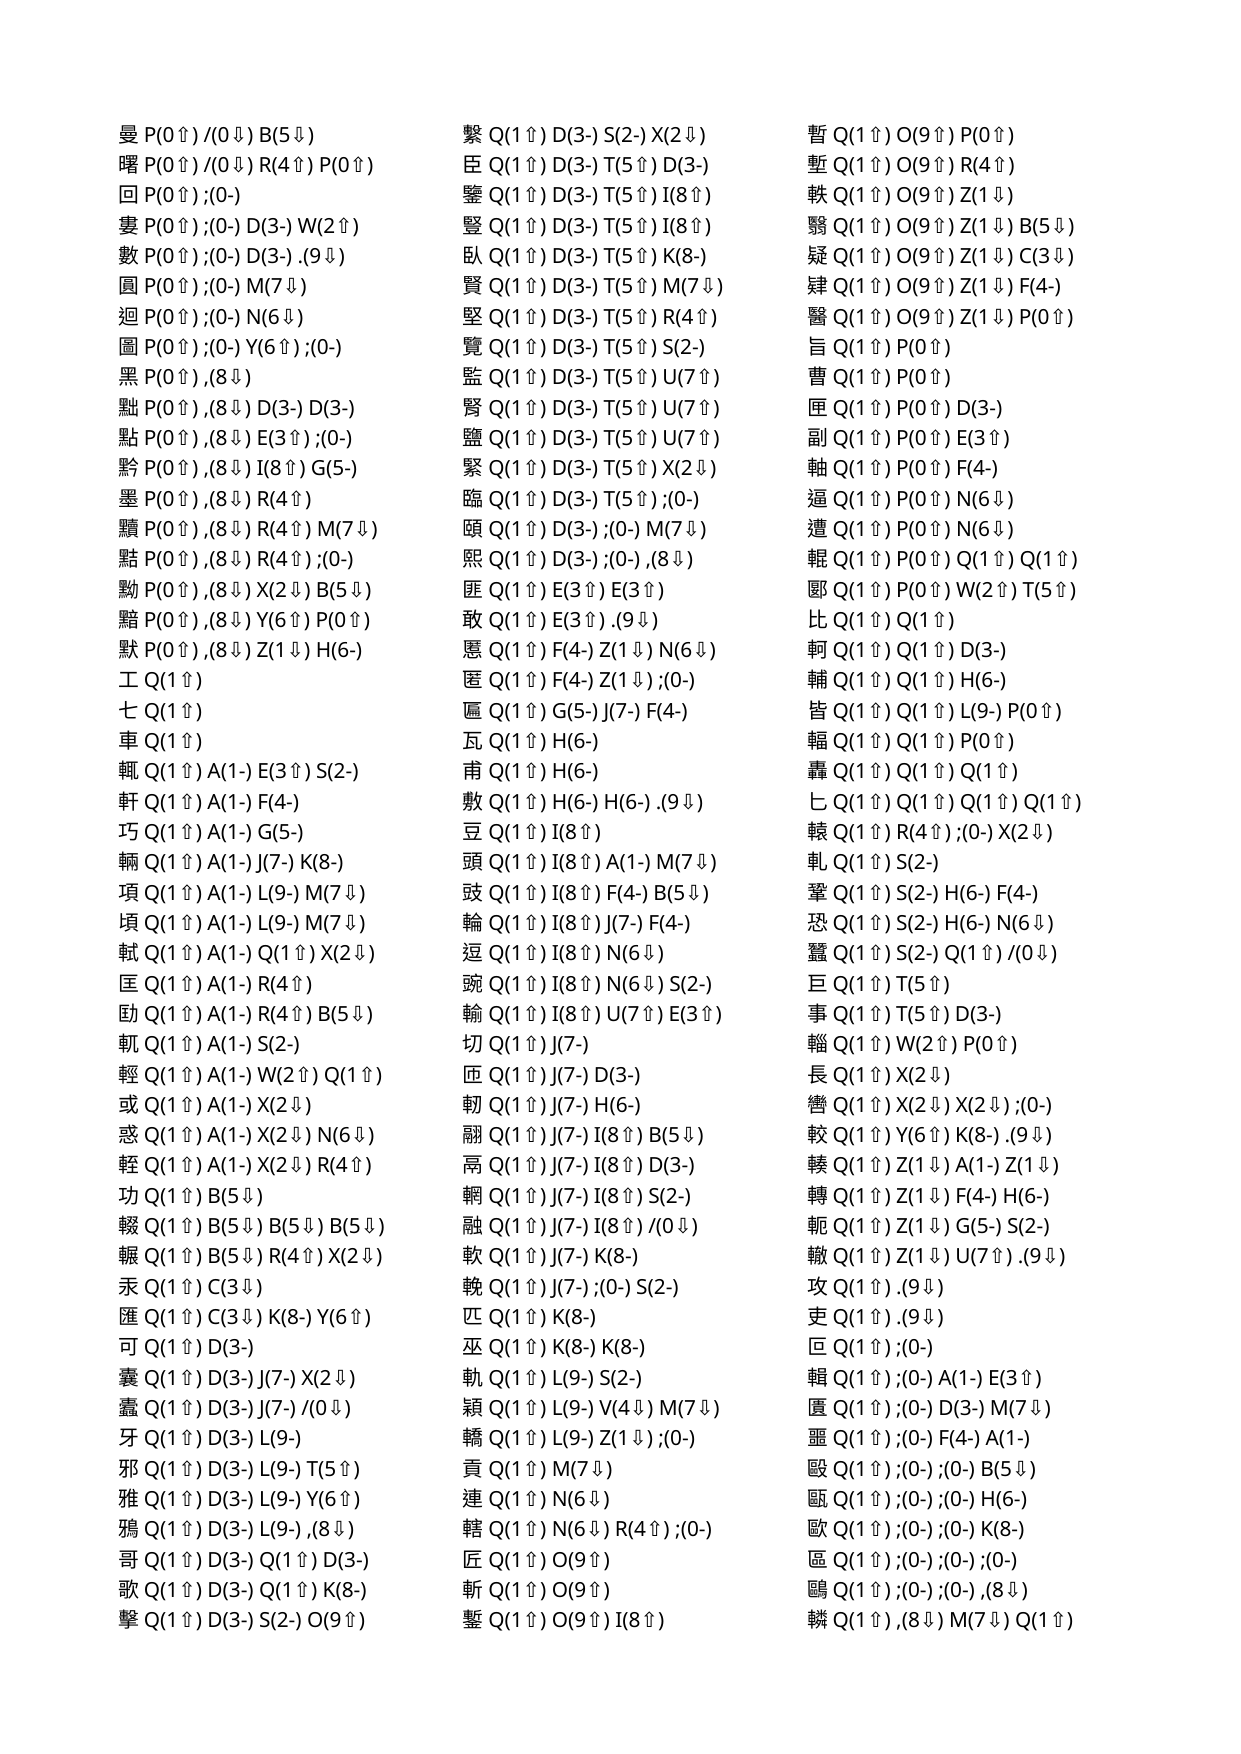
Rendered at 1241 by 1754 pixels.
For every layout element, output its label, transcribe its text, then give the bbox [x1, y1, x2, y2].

text 輟 Q(1⇧) B(5⇩) B(5⇩) B(5⇩) [118, 1209, 433, 1240]
text 軛 Q(1⇧) Z(1⇩) G(5-) S(2-) [807, 1209, 1122, 1240]
text 匯 Q(1⇧) C(3⇩) K(8-) Y(6⇧) [118, 1300, 433, 1331]
text 黔 P(0⇧) ,(8⇩) I(8⇧) G(5-) [118, 452, 433, 482]
text 臨 Q(1⇧) D(3-) T(5⇧) ;(0-) [462, 482, 777, 512]
text 蠶 Q(1⇧) S(2-) Q(1⇧) /(0⇩) [807, 937, 1122, 967]
text 牙 Q(1⇧) D(3-) L(9-) [118, 1422, 433, 1452]
text 豆 Q(1⇧) I(8⇧) [462, 815, 777, 846]
text 匾 Q(1⇧) G(5-) J(7-) F(4-) [462, 694, 777, 724]
text 軟 Q(1⇧) J(7-) K(8-) [462, 1240, 777, 1270]
text 功 Q(1⇧) B(5⇩) [118, 1179, 433, 1209]
text 甫 Q(1⇧) H(6-) [462, 755, 777, 785]
text 邪 Q(1⇧) D(3-) L(9-) T(5⇧) [118, 1452, 433, 1482]
text 項 Q(1⇧) A(1-) L(9-) M(7⇩) [118, 876, 433, 906]
text 毆 Q(1⇧) ;(0-) ;(0-) B(5⇩) [807, 1452, 1122, 1482]
text 皆 Q(1⇧) Q(1⇧) L(9-) P(0⇧) [807, 694, 1122, 724]
text 輕 Q(1⇧) A(1-) W(2⇧) Q(1⇧) [118, 1058, 433, 1088]
text 黑 P(0⇧) ,(8⇩) [118, 361, 433, 391]
text 醫 Q(1⇧) O(9⇧) Z(1⇩) P(0⇧) [807, 300, 1122, 330]
text 翮 Q(1⇧) J(7-) I(8⇧) B(5⇩) [462, 1118, 777, 1149]
text 鑒 Q(1⇧) D(3-) T(5⇧) I(8⇧) [462, 179, 777, 209]
text 汞 Q(1⇧) C(3⇩) [118, 1270, 433, 1300]
text 數 P(0⇧) ;(0-) D(3-) .(9⇩) [118, 239, 433, 270]
text 噩 Q(1⇧) ;(0-) F(4-) A(1-) [807, 1422, 1122, 1452]
text 轟 Q(1⇧) Q(1⇧) Q(1⇧) [807, 755, 1122, 785]
text 腎 Q(1⇧) D(3-) T(5⇧) U(7⇧) [462, 391, 777, 421]
text 轔 Q(1⇧) ,(8⇩) M(7⇩) Q(1⇧) [807, 1603, 1122, 1634]
text 輾 Q(1⇧) B(5⇩) R(4⇧) X(2⇩) [118, 1240, 433, 1270]
text 區 Q(1⇧) ;(0-) ;(0-) ;(0-) [807, 1543, 1122, 1573]
text 轎 Q(1⇧) L(9-) Z(1⇩) ;(0-) [462, 1422, 777, 1452]
text 較 Q(1⇧) Y(6⇧) K(8-) .(9⇩) [807, 1118, 1122, 1149]
text 可 Q(1⇧) D(3-) [118, 1331, 433, 1361]
text 軾 Q(1⇧) A(1-) Q(1⇧) X(2⇩) [118, 937, 433, 967]
text 匱 Q(1⇧) ;(0-) D(3-) M(7⇩) [807, 1391, 1122, 1422]
text 逼 Q(1⇧) P(0⇧) N(6⇩) [807, 482, 1122, 512]
text 輒 Q(1⇧) A(1-) E(3⇧) S(2-) [118, 755, 433, 785]
text 吏 Q(1⇧) .(9⇩) [807, 1300, 1122, 1331]
text 鴉 Q(1⇧) D(3-) L(9-) ,(8⇩) [118, 1512, 433, 1543]
text 匿 Q(1⇧) F(4-) Z(1⇩) ;(0-) [462, 664, 777, 694]
text 切 Q(1⇧) J(7-) [462, 1027, 777, 1058]
text 臥 Q(1⇧) D(3-) T(5⇧) K(8-) [462, 239, 777, 270]
text 轅 Q(1⇧) R(4⇧) ;(0-) X(2⇩) [807, 815, 1122, 846]
text 七 Q(1⇧) [118, 694, 433, 724]
text 曙 P(0⇧) /(0⇩) R(4⇧) P(0⇧) [118, 148, 433, 179]
text 軋 Q(1⇧) S(2-) [807, 846, 1122, 876]
text 惑 Q(1⇧) A(1-) X(2⇩) N(6⇩) [118, 1118, 433, 1149]
text 事 Q(1⇧) T(5⇧) D(3-) [807, 997, 1122, 1027]
text 黷 P(0⇧) ,(8⇩) R(4⇧) M(7⇩) [118, 512, 433, 542]
text 工 Q(1⇧) [118, 664, 433, 694]
text 車 Q(1⇧) [118, 724, 433, 755]
text 圓 P(0⇧) ;(0-) M(7⇩) [118, 270, 433, 300]
text 長 Q(1⇧) X(2⇩) [807, 1058, 1122, 1088]
text 黠 P(0⇧) ,(8⇩) R(4⇧) ;(0-) [118, 542, 433, 573]
text 輞 Q(1⇧) J(7-) I(8⇧) S(2-) [462, 1179, 777, 1209]
text 緊 Q(1⇧) D(3-) T(5⇧) X(2⇩) [462, 452, 777, 482]
text 賢 Q(1⇧) D(3-) T(5⇧) M(7⇩) [462, 270, 777, 300]
text 匣 Q(1⇧) P(0⇧) D(3-) [807, 391, 1122, 421]
text 瓦 Q(1⇧) H(6-) [462, 724, 777, 755]
text 鬲 Q(1⇧) J(7-) I(8⇧) D(3-) [462, 1149, 777, 1179]
text 副 Q(1⇧) P(0⇧) E(3⇧) [807, 421, 1122, 452]
text 軸 Q(1⇧) P(0⇧) F(4-) [807, 452, 1122, 482]
text 塹 Q(1⇧) O(9⇧) R(4⇧) [807, 148, 1122, 179]
text 輜 Q(1⇧) W(2⇧) P(0⇧) [807, 1027, 1122, 1058]
text 墨 P(0⇧) ,(8⇩) R(4⇧) [118, 482, 433, 512]
text 匝 Q(1⇧) J(7-) D(3-) [462, 1058, 777, 1088]
text 覽 Q(1⇧) D(3-) T(5⇧) S(2-) [462, 330, 777, 361]
text 穎 Q(1⇧) L(9-) V(4⇩) M(7⇩) [462, 1391, 777, 1422]
text 雅 Q(1⇧) D(3-) L(9-) Y(6⇧) [118, 1482, 433, 1512]
text 敷 Q(1⇧) H(6-) H(6-) .(9⇩) [462, 785, 777, 815]
text 轍 Q(1⇧) Z(1⇩) U(7⇧) .(9⇩) [807, 1240, 1122, 1270]
text 輔 Q(1⇧) Q(1⇧) H(6-) [807, 664, 1122, 694]
text 豌 Q(1⇧) I(8⇧) N(6⇩) S(2-) [462, 967, 777, 997]
text 慝 Q(1⇧) F(4-) Z(1⇩) N(6⇩) [462, 633, 777, 664]
text 頭 Q(1⇧) I(8⇧) A(1-) M(7⇩) [462, 846, 777, 876]
text 逗 Q(1⇧) I(8⇧) N(6⇩) [462, 937, 777, 967]
text 黜 P(0⇧) ,(8⇩) D(3-) D(3-) [118, 391, 433, 421]
text 曼 P(0⇧) /(0⇩) B(5⇩) [118, 118, 433, 148]
text 歌 Q(1⇧) D(3-) Q(1⇧) K(8-) [118, 1573, 433, 1603]
text 巫 Q(1⇧) K(8-) K(8-) [462, 1331, 777, 1361]
text 比 Q(1⇧) Q(1⇧) [807, 603, 1122, 633]
text 曹 Q(1⇧) P(0⇧) [807, 361, 1122, 391]
text 擊 Q(1⇧) D(3-) S(2-) O(9⇧) [118, 1603, 433, 1634]
text 哥 Q(1⇧) D(3-) Q(1⇧) D(3-) [118, 1543, 433, 1573]
text 旨 Q(1⇧) P(0⇧) [807, 330, 1122, 361]
text 繫 Q(1⇧) D(3-) S(2-) X(2⇩) [462, 118, 777, 148]
text 黯 P(0⇧) ,(8⇩) Y(6⇧) P(0⇧) [118, 603, 433, 633]
text 輪 Q(1⇧) I(8⇧) J(7-) F(4-) [462, 906, 777, 937]
text 斬 Q(1⇧) O(9⇧) [462, 1573, 777, 1603]
text 頤 Q(1⇧) D(3-) ;(0-) M(7⇩) [462, 512, 777, 542]
text 軌 Q(1⇧) L(9-) S(2-) [462, 1361, 777, 1391]
text 頃 Q(1⇧) A(1-) L(9-) M(7⇩) [118, 906, 433, 937]
text 軒 Q(1⇧) A(1-) F(4-) [118, 785, 433, 815]
text 轉 Q(1⇧) Z(1⇩) F(4-) H(6-) [807, 1179, 1122, 1209]
text 融 Q(1⇧) J(7-) I(8⇧) /(0⇩) [462, 1209, 777, 1240]
text 匠 Q(1⇧) O(9⇧) [462, 1543, 777, 1573]
text 貢 Q(1⇧) M(7⇩) [462, 1452, 777, 1482]
text 鞏 Q(1⇧) S(2-) H(6-) F(4-) [807, 876, 1122, 906]
text 匡 Q(1⇧) A(1-) R(4⇧) [118, 967, 433, 997]
text 豎 Q(1⇧) D(3-) T(5⇧) I(8⇧) [462, 209, 777, 239]
text 翳 Q(1⇧) O(9⇧) Z(1⇩) B(5⇩) [807, 209, 1122, 239]
text 婁 P(0⇧) ;(0-) D(3-) W(2⇧) [118, 209, 433, 239]
text 遭 Q(1⇧) P(0⇧) N(6⇩) [807, 512, 1122, 542]
text 匹 Q(1⇧) K(8-) [462, 1300, 777, 1331]
text 蠹 Q(1⇧) D(3-) J(7-) /(0⇩) [118, 1391, 433, 1422]
text 軻 Q(1⇧) Q(1⇧) D(3-) [807, 633, 1122, 664]
text 疑 Q(1⇧) O(9⇧) Z(1⇩) C(3⇩) [807, 239, 1122, 270]
text 劻 Q(1⇧) A(1-) R(4⇧) B(5⇩) [118, 997, 433, 1027]
text 輥 Q(1⇧) P(0⇧) Q(1⇧) Q(1⇧) [807, 542, 1122, 573]
text 鏨 Q(1⇧) O(9⇧) I(8⇧) [462, 1603, 777, 1634]
text 恐 Q(1⇧) S(2-) H(6-) N(6⇩) [807, 906, 1122, 937]
text 迴 P(0⇧) ;(0-) N(6⇩) [118, 300, 433, 330]
text 攻 Q(1⇧) .(9⇩) [807, 1270, 1122, 1300]
text 輊 Q(1⇧) A(1-) X(2⇩) R(4⇧) [118, 1149, 433, 1179]
text 圖 P(0⇧) ;(0-) Y(6⇧) ;(0-) [118, 330, 433, 361]
text 堅 Q(1⇧) D(3-) T(5⇧) R(4⇧) [462, 300, 777, 330]
text 臣 Q(1⇧) D(3-) T(5⇧) D(3-) [462, 148, 777, 179]
text 匪 Q(1⇧) E(3⇧) E(3⇧) [462, 573, 777, 603]
text 巨 Q(1⇧) T(5⇧) [807, 967, 1122, 997]
text 輻 Q(1⇧) Q(1⇧) P(0⇧) [807, 724, 1122, 755]
text 熙 Q(1⇧) D(3-) ;(0-) ,(8⇩) [462, 542, 777, 573]
text 監 Q(1⇧) D(3-) T(5⇧) U(7⇧) [462, 361, 777, 391]
text 豉 Q(1⇧) I(8⇧) F(4-) B(5⇩) [462, 876, 777, 906]
text 輛 Q(1⇧) A(1-) J(7-) K(8-) [118, 846, 433, 876]
text 點 P(0⇧) ,(8⇩) E(3⇧) ;(0-) [118, 421, 433, 452]
text 歐 Q(1⇧) ;(0-) ;(0-) K(8-) [807, 1512, 1122, 1543]
text 軔 Q(1⇧) J(7-) H(6-) [462, 1088, 777, 1118]
text 鹽 Q(1⇧) D(3-) T(5⇧) U(7⇧) [462, 421, 777, 452]
text 暫 Q(1⇧) O(9⇧) P(0⇧) [807, 118, 1122, 148]
text 鷗 Q(1⇧) ;(0-) ;(0-) ,(8⇩) [807, 1573, 1122, 1603]
text 默 P(0⇧) ,(8⇩) Z(1⇩) H(6-) [118, 633, 433, 664]
text 轄 Q(1⇧) N(6⇩) R(4⇧) ;(0-) [462, 1512, 777, 1543]
text 郾 Q(1⇧) P(0⇧) W(2⇧) T(5⇧) [807, 573, 1122, 603]
text 黝 P(0⇧) ,(8⇩) X(2⇩) B(5⇩) [118, 573, 433, 603]
text 輸 Q(1⇧) I(8⇧) U(7⇧) E(3⇧) [462, 997, 777, 1027]
text 肄 Q(1⇧) O(9⇧) Z(1⇩) F(4-) [807, 270, 1122, 300]
text 囊 Q(1⇧) D(3-) J(7-) X(2⇩) [118, 1361, 433, 1391]
text 輳 Q(1⇧) Z(1⇩) A(1-) Z(1⇩) [807, 1149, 1122, 1179]
text 軏 Q(1⇧) A(1-) S(2-) [118, 1027, 433, 1058]
text 輓 Q(1⇧) J(7-) ;(0-) S(2-) [462, 1270, 777, 1300]
text 轡 Q(1⇧) X(2⇩) X(2⇩) ;(0-) [807, 1088, 1122, 1118]
text 回 P(0⇧) ;(0-) [118, 179, 433, 209]
text 敢 Q(1⇧) E(3⇧) .(9⇩) [462, 603, 777, 633]
text 匕 Q(1⇧) Q(1⇧) Q(1⇧) Q(1⇧) [807, 785, 1122, 815]
text 或 Q(1⇧) A(1-) X(2⇩) [118, 1088, 433, 1118]
text 軼 Q(1⇧) O(9⇧) Z(1⇩) [807, 179, 1122, 209]
text 叵 Q(1⇧) ;(0-) [807, 1331, 1122, 1361]
text 連 Q(1⇧) N(6⇩) [462, 1482, 777, 1512]
text 巧 Q(1⇧) A(1-) G(5-) [118, 815, 433, 846]
text 輯 Q(1⇧) ;(0-) A(1-) E(3⇧) [807, 1361, 1122, 1391]
text 甌 Q(1⇧) ;(0-) ;(0-) H(6-) [807, 1482, 1122, 1512]
